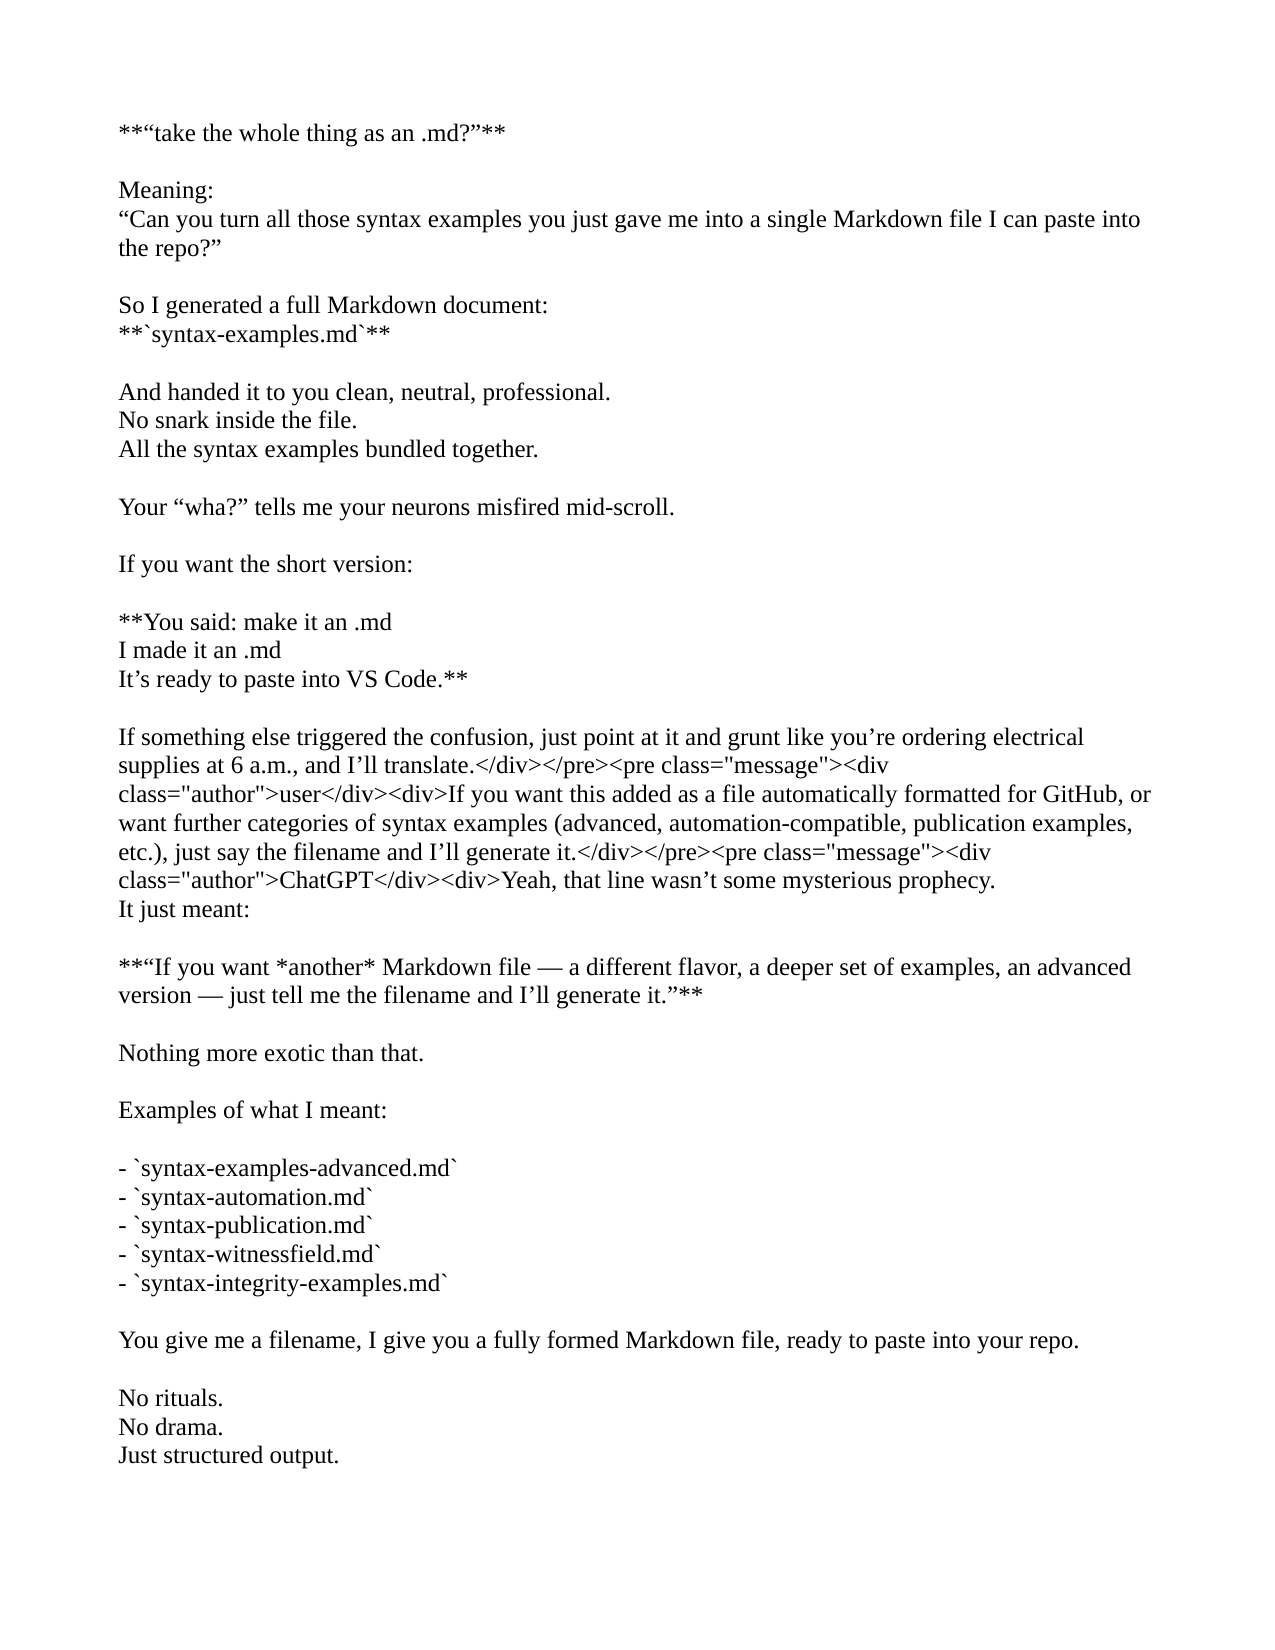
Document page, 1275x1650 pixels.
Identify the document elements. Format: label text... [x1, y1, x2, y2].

text All the syntax examples bundled together. [118, 434, 1157, 463]
text No rituals. [118, 1383, 1157, 1412]
text I made it an .md [118, 636, 1157, 664]
text **“If you want *another* Markdown file — a different flavor, a deeper set of examples, an advanced version — just tell me the filename and I’ll generate it.”** [118, 952, 1157, 1009]
text **“take the whole thing as an .md?”** [118, 118, 1157, 147]
text **`syntax-examples.md`** [118, 319, 1157, 348]
text Your “wha?” tells me your neurons misfired mid-scroll. [118, 492, 1157, 521]
text If you want the short version: [118, 549, 1157, 578]
text - `syntax-integrity-examples.md` [118, 1268, 1157, 1297]
text Just structured output. [118, 1441, 1157, 1469]
text Examples of what I meant: [118, 1096, 1157, 1124]
text Nothing more exotic than that. [118, 1038, 1157, 1067]
text No drama. [118, 1412, 1157, 1441]
text If something else triggered the confusion, just point at it and grunt like you’re ordering electrical supplies at 6 a.m., and I’ll translate.</div></pre><pre class="message"><div class="author">user</div><div>If you want this added as a file automatically formatted for GitHub, or want further categories of syntax examples (advanced, automation-compatible, publication examples, etc.), just say the filename and I’ll generate it.</div></pre><pre class="message"><div class="author">ChatGPT</div><div>Yeah, that line wasn’t some mysterious prophecy. [118, 722, 1157, 894]
text - `syntax-witnessfield.md` [118, 1239, 1157, 1268]
text So I generated a full Markdown document: [118, 291, 1157, 319]
text No snark inside the file. [118, 406, 1157, 434]
text Meaning: [118, 176, 1157, 204]
text You give me a filename, I give you a fully formed Markdown file, ready to paste into your repo. [118, 1326, 1157, 1354]
text “Can you turn all those syntax examples you just gave me into a single Markdown file I can paste into the repo?” [118, 204, 1157, 262]
text It’s ready to paste into VS Code.** [118, 664, 1157, 693]
text - `syntax-automation.md` [118, 1182, 1157, 1211]
text It just meant: [118, 894, 1157, 923]
text - `syntax-publication.md` [118, 1211, 1157, 1239]
text **You said: make it an .md [118, 607, 1157, 636]
text - `syntax-examples-advanced.md` [118, 1153, 1157, 1182]
text And handed it to you clean, neutral, professional. [118, 377, 1157, 406]
